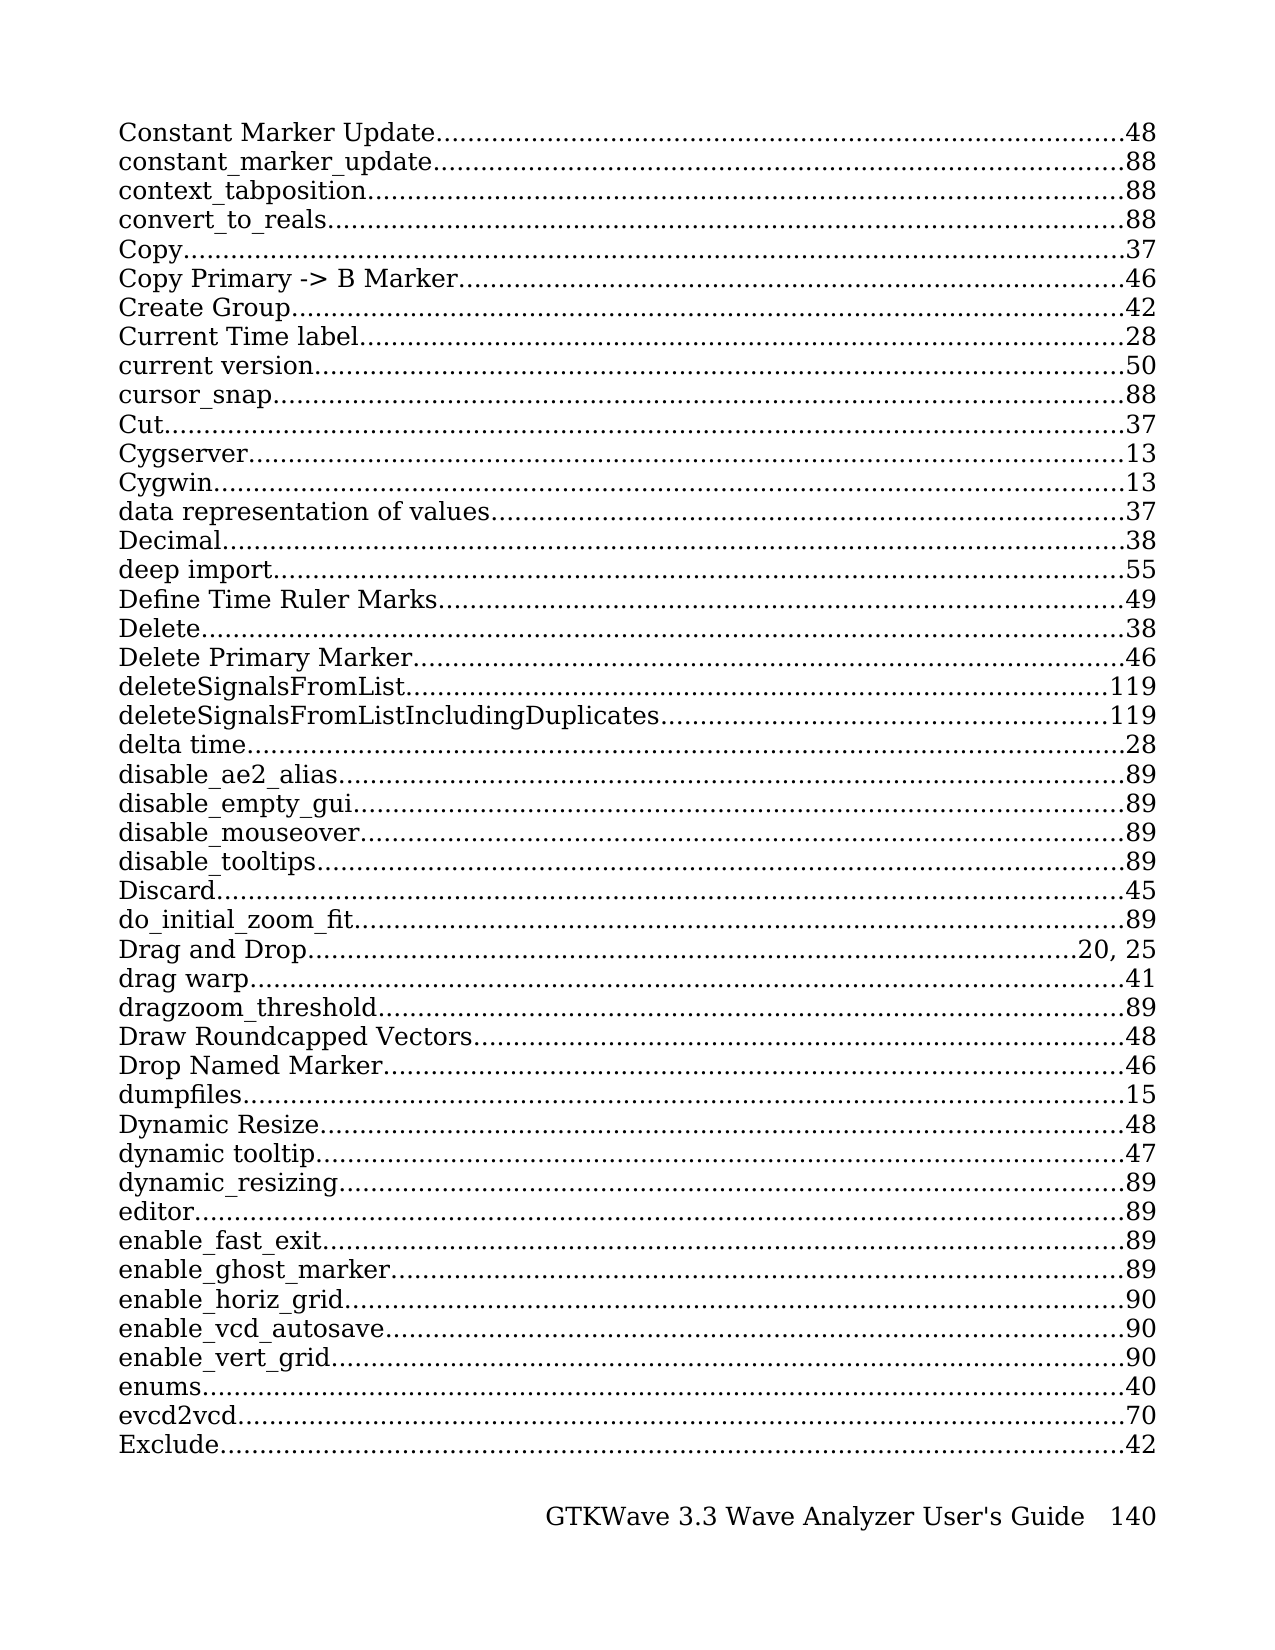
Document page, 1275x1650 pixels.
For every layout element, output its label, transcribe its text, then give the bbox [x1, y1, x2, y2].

text Draw Roundcapped Vectors 48 [118, 1022, 1157, 1051]
text cursor_snap 88 [118, 381, 1157, 410]
text convert_to_reals 88 [118, 206, 1157, 235]
text dynamic_resizing 89 [118, 1168, 1157, 1197]
text Current Time label 28 [118, 322, 1157, 351]
text deep import 55 [118, 556, 1157, 585]
text Discard 45 [118, 876, 1157, 906]
text Drop Named Marker 46 [118, 1051, 1157, 1081]
text enable_fast_exit 89 [118, 1226, 1157, 1256]
text Dynamic Resize 48 [118, 1110, 1157, 1139]
text Copy 37 [118, 235, 1157, 264]
text Decimal 38 [118, 526, 1157, 556]
text disable_mouseover 89 [118, 818, 1157, 847]
text current version 50 [118, 351, 1157, 381]
text editor 89 [118, 1197, 1157, 1226]
text Constant Marker Update 48 [118, 118, 1157, 147]
text data representation of values 37 [118, 497, 1157, 526]
text constant_marker_update 88 [118, 147, 1157, 176]
text enable_vcd_autosave 90 [118, 1314, 1157, 1343]
text Define Time Ruler Marks 49 [118, 585, 1157, 614]
text Create Group 42 [118, 293, 1157, 322]
text Delete 38 [118, 614, 1157, 643]
text deleteSignalsFromList 119 [118, 672, 1157, 701]
text Exclude 42 [118, 1431, 1157, 1460]
text Delete Primary Marker 46 [118, 643, 1157, 672]
text deleteSignalsFromListIncludingDuplicates 119 [118, 701, 1157, 731]
text enable_horiz_grid 90 [118, 1285, 1157, 1314]
text Cygwin 13 [118, 468, 1157, 497]
text disable_ae2_alias 89 [118, 760, 1157, 789]
text enable_vert_grid 90 [118, 1343, 1157, 1372]
text enable_ghost_marker 89 [118, 1256, 1157, 1285]
text Cut 37 [118, 410, 1157, 439]
text enums 40 [118, 1372, 1157, 1401]
text Drag and Drop 20, 25 [118, 935, 1157, 964]
text Cygserver 13 [118, 439, 1157, 468]
text delta time 28 [118, 731, 1157, 760]
text dumpfiles 15 [118, 1081, 1157, 1110]
text do_initial_zoom_fit 89 [118, 906, 1157, 935]
text dragzoom_threshold 89 [118, 993, 1157, 1022]
text context_tabposition 88 [118, 176, 1157, 206]
text Copy Primary -> B Marker 46 [118, 264, 1157, 293]
text disable_empty_gui 89 [118, 789, 1157, 818]
text disable_tooltips 89 [118, 847, 1157, 876]
text drag warp 41 [118, 964, 1157, 993]
text evcd2vcd 70 [118, 1401, 1157, 1431]
text dynamic tooltip 47 [118, 1139, 1157, 1168]
